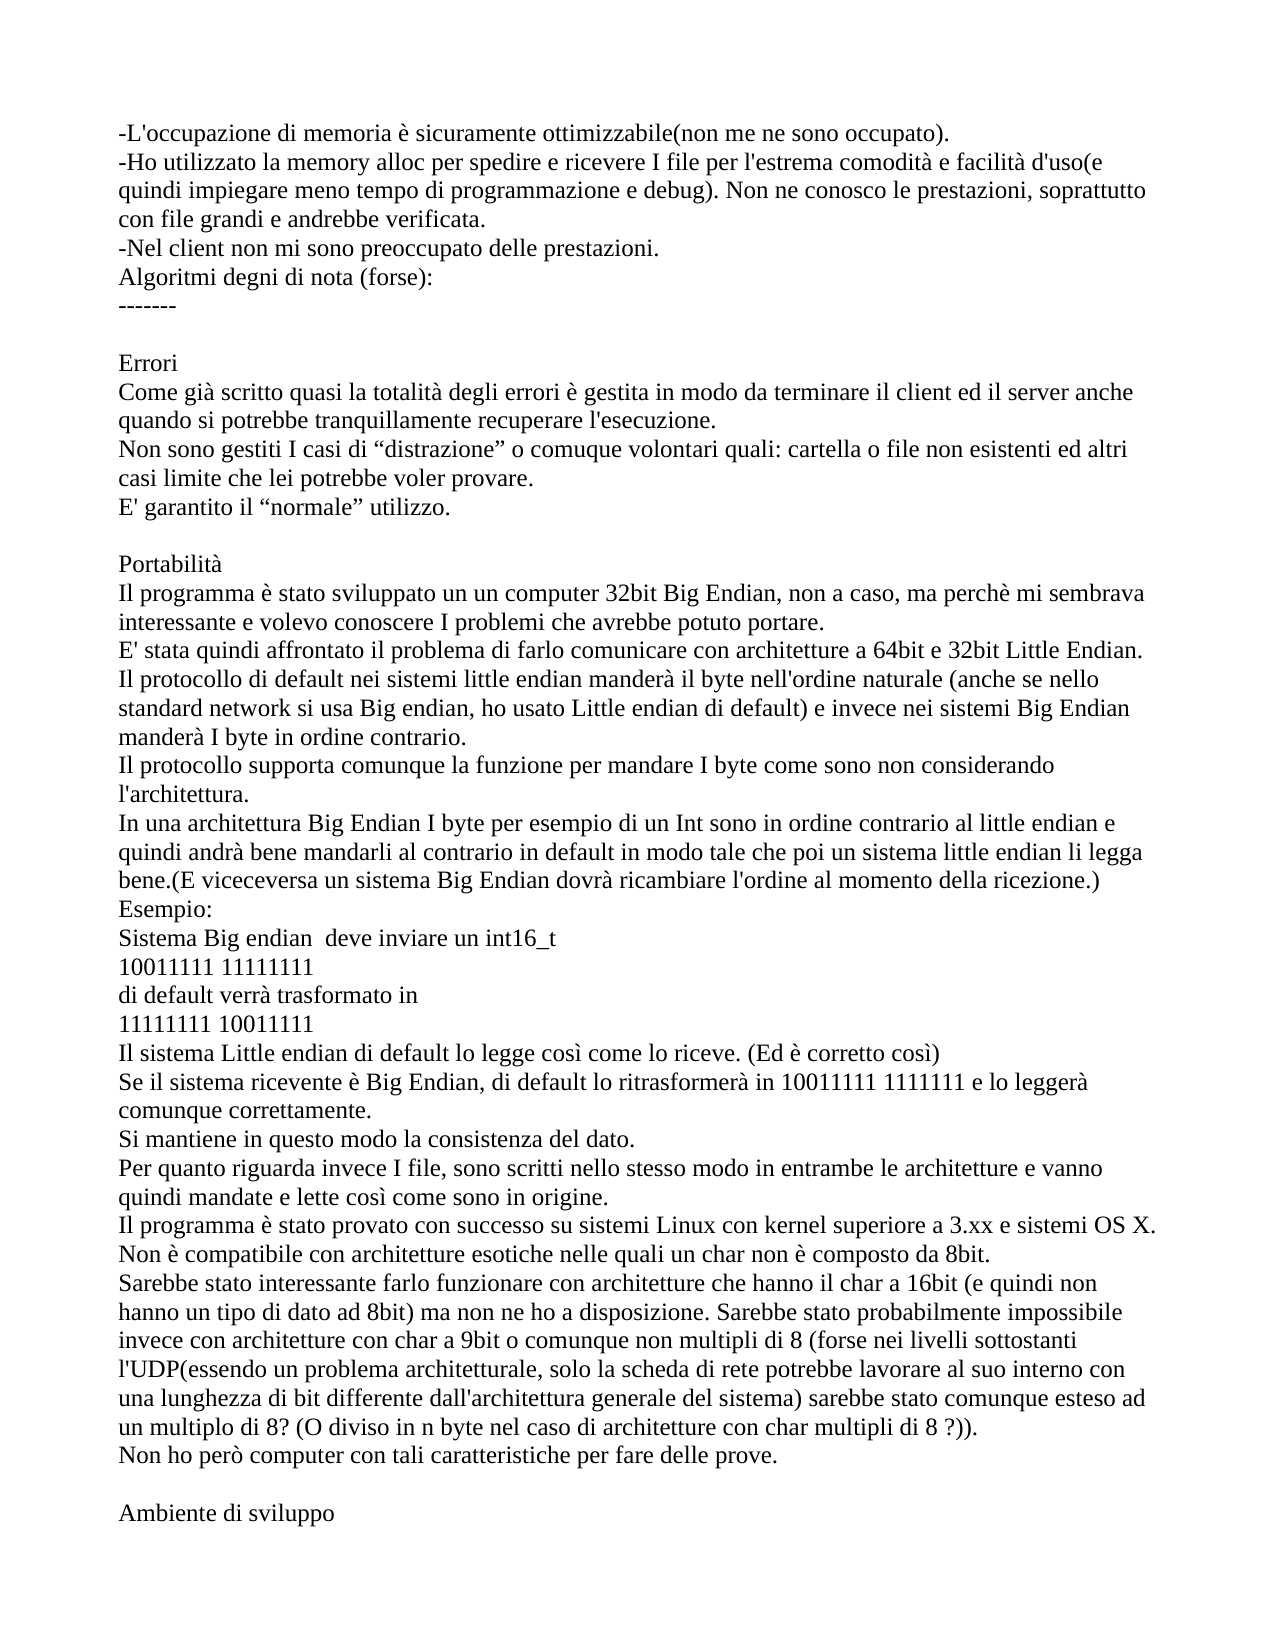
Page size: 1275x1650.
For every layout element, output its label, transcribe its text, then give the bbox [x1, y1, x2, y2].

text -L'occupazione di memoria è sicuramente ottimizzabile(non me ne sono occupato). [118, 118, 1157, 147]
text Si mantiene in questo modo la consistenza del dato. [118, 1124, 1157, 1153]
text Errori [118, 348, 1157, 377]
text E' garantito il “normale” utilizzo. [118, 492, 1157, 521]
text Il protocollo di default nei sistemi little endian manderà il byte nell'ordine naturale (anche se nello standard network si usa Big endian, ho usato Little endian di default) e invece nei sistemi Big Endian manderà I byte in ordine contrario. [118, 664, 1157, 751]
text Sarebbe stato interessante farlo funzionare con architetture che hanno il char a 16bit (e quindi non hanno un tipo di dato ad 8bit) ma non ne ho a disposizione. Sarebbe stato probabilmente impossibile invece con architetture con char a 9bit o comunque non multipli di 8 (forse nei livelli sottostanti l'UDP(essendo un problema architetturale, solo la scheda di rete potrebbe lavorare al suo interno con una lunghezza di bit differente dall'architettura generale del sistema) sarebbe stato comunque esteso ad un multiplo di 8? (O diviso in n byte nel caso di architetture con char multipli di 8 ?)). [118, 1268, 1157, 1441]
text -Nel client non mi sono preoccupato delle prestazioni. [118, 233, 1157, 262]
text Non è compatibile con architetture esotiche nelle quali un char non è composto da 8bit. [118, 1239, 1157, 1268]
text Sistema Big endian deve inviare un int16_t [118, 923, 1157, 952]
text di default verrà trasformato in [118, 981, 1157, 1009]
text Esempio: [118, 894, 1157, 923]
text Non ho però computer con tali caratteristiche per fare delle prove. [118, 1441, 1157, 1469]
text Il protocollo supporta comunque la funzione per mandare I byte come sono non considerando l'architettura. [118, 751, 1157, 808]
text Ambiente di sviluppo [118, 1498, 1157, 1527]
text Per quanto riguarda invece I file, sono scritti nello stesso modo in entrambe le architetture e vanno quindi mandate e lette così come sono in origine. [118, 1153, 1157, 1211]
text Algoritmi degni di nota (forse): [118, 262, 1157, 291]
text -Ho utilizzato la memory alloc per spedire e ricevere I file per l'estrema comodità e facilità d'uso(e quindi impiegare meno tempo di programmazione e debug). Non ne conosco le prestazioni, soprattutto con file grandi e andrebbe verificata. [118, 147, 1157, 233]
text Il programma è stato sviluppato un un computer 32bit Big Endian, non a caso, ma perchè mi sembrava interessante e volevo conoscere I problemi che avrebbe potuto portare. [118, 578, 1157, 636]
text E' stata quindi affrontato il problema di farlo comunicare con architetture a 64bit e 32bit Little Endian. [118, 636, 1157, 664]
text Se il sistema ricevente è Big Endian, di default lo ritrasformerà in 10011111 1111111 e lo leggerà comunque correttamente. [118, 1067, 1157, 1124]
text In una architettura Big Endian I byte per esempio di un Int sono in ordine contrario al little endian e quindi andrà bene mandarli al contrario in default in modo tale che poi un sistema little endian li legga bene.(E viceceversa un sistema Big Endian dovrà ricambiare l'ordine al momento della ricezione.) [118, 808, 1157, 894]
text ------- [118, 291, 1157, 319]
text 11111111 10011111 [118, 1009, 1157, 1038]
text Portabilità [118, 549, 1157, 578]
text Come già scritto quasi la totalità degli errori è gestita in modo da terminare il client ed il server anche quando si potrebbe tranquillamente recuperare l'esecuzione. [118, 377, 1157, 434]
text Non sono gestiti I casi di “distrazione” o comuque volontari quali: cartella o file non esistenti ed altri casi limite che lei potrebbe voler provare. [118, 434, 1157, 492]
text 10011111 11111111 [118, 952, 1157, 981]
text Il sistema Little endian di default lo legge così come lo riceve. (Ed è corretto così) [118, 1038, 1157, 1067]
text Il programma è stato provato con successo su sistemi Linux con kernel superiore a 3.xx e sistemi OS X. [118, 1211, 1157, 1239]
